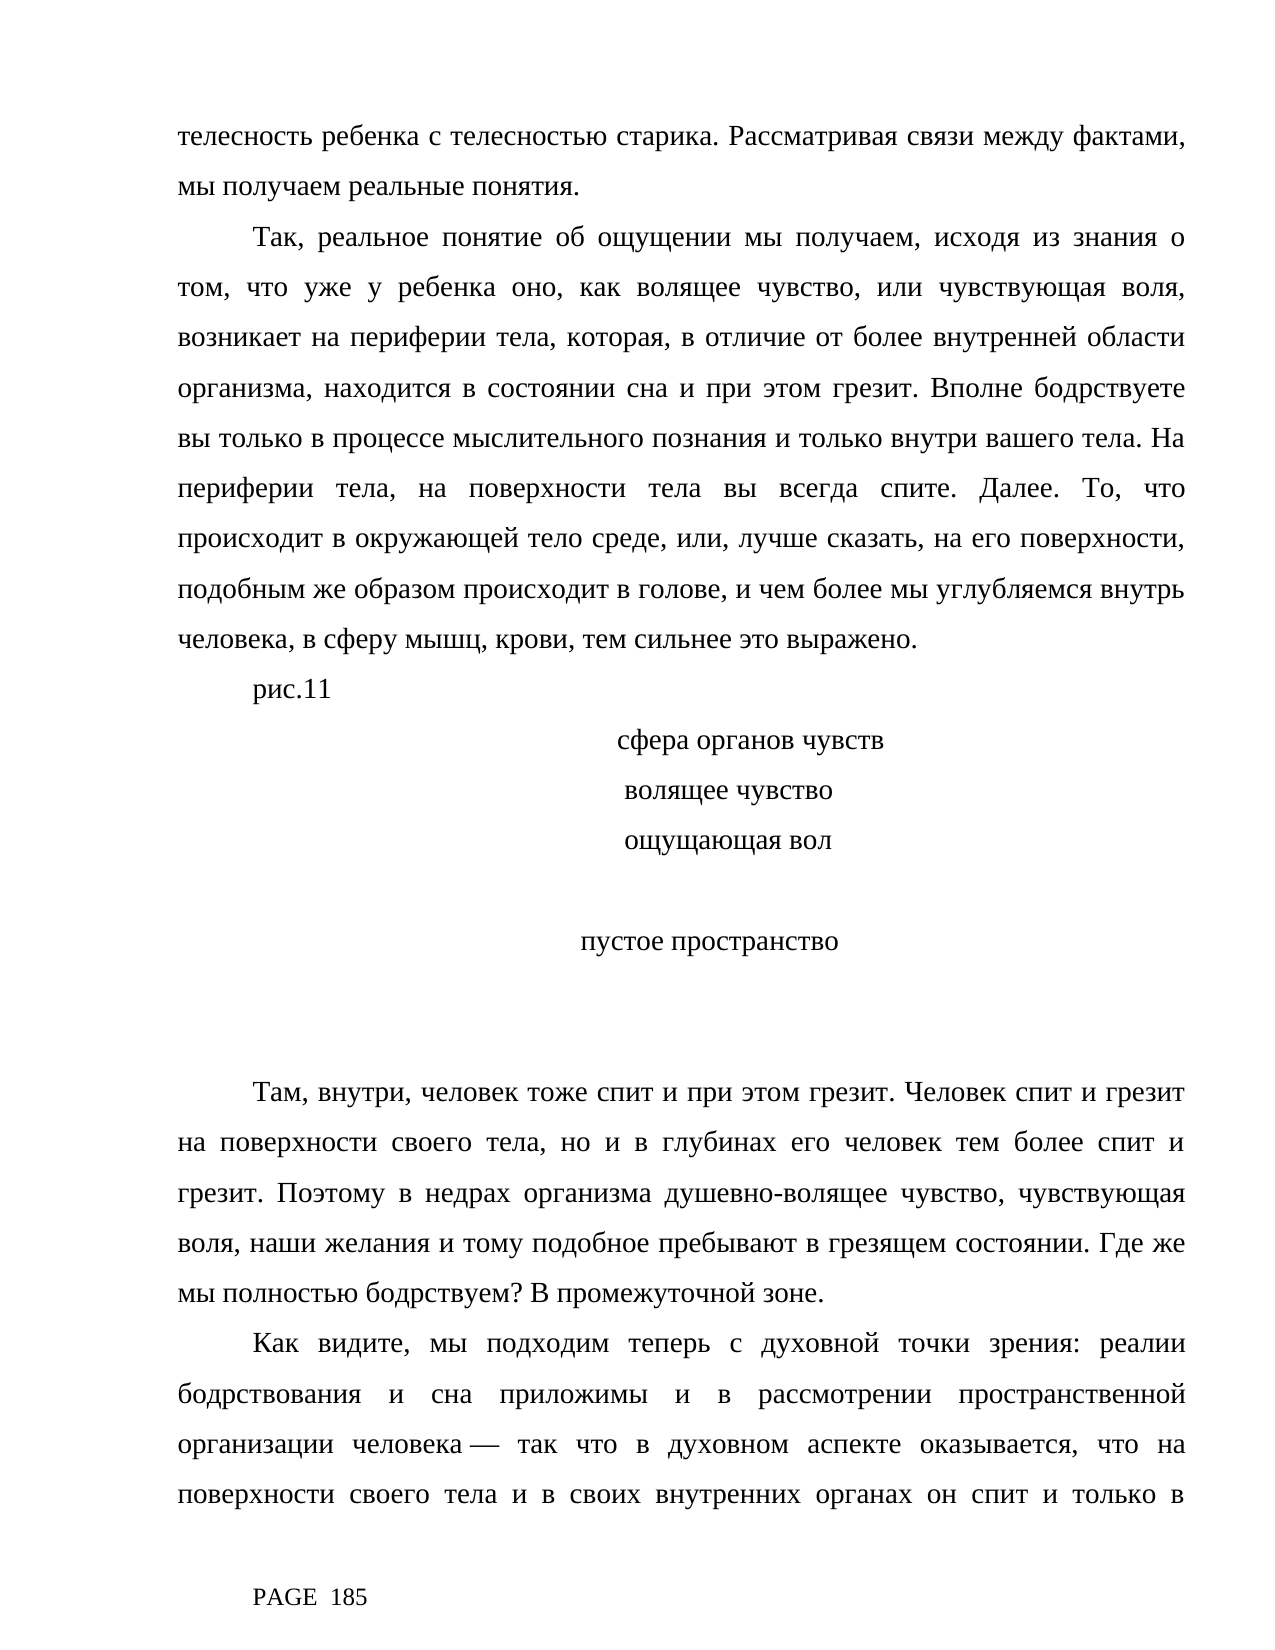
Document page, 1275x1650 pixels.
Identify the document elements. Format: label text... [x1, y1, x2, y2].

text ощущающая вол [177, 822, 1186, 856]
text Там, внутри, человек тоже спит и при этом грезит. Человек спит и грезит на поверхности своего тела, но и в глубинах его человек тем более спит и грезит. Поэтому в недрах организма душевно-волящее чувство, чувствующая воля, наши желания и тому подобное пребывают в грезящем состоянии. Где же мы полностью бодрствуем? В промежуточной зоне. [177, 1074, 1186, 1309]
text пустое пространство [177, 923, 1186, 957]
text Как видите, мы подходим теперь с духовной точки зрения: реалии бодрствования и сна приложимы и в рассмотрении пространственной организации человека — так что в духовном аспекте оказывается, что на поверхности своего тела и в своих внутренних органах он спит и только в [177, 1326, 1186, 1510]
text сфера органов чувств [177, 722, 1186, 755]
text Так, реальное понятие об ощущении мы получаем, исходя из знания о том, что уже у ребенка оно, как волящее чувство, или чувствующая воля, возникает на периферии тела, которая, в отличие от более внутренней области организма, находится в состоянии сна и при этом грезит. Вполне бодрствуете вы только в процессе мыслительного познания и только внутри вашего тела. На периферии тела, на поверхности тела вы всегда спите. Далее. То, что происходит в окружающей тело среде, или, лучше сказать, на его поверхности, подобным же образом происходит в голове, и чем более мы углубляемся внутрь человека, в сферу мышц, крови, тем сильнее это выражено. [177, 219, 1186, 655]
text телесность ребенка с телесностью старика. Рассматривая связи между фактами, мы получаем реальные понятия. [177, 118, 1186, 202]
text рис.11 [177, 672, 1186, 705]
text волящее чувство [177, 772, 1186, 806]
